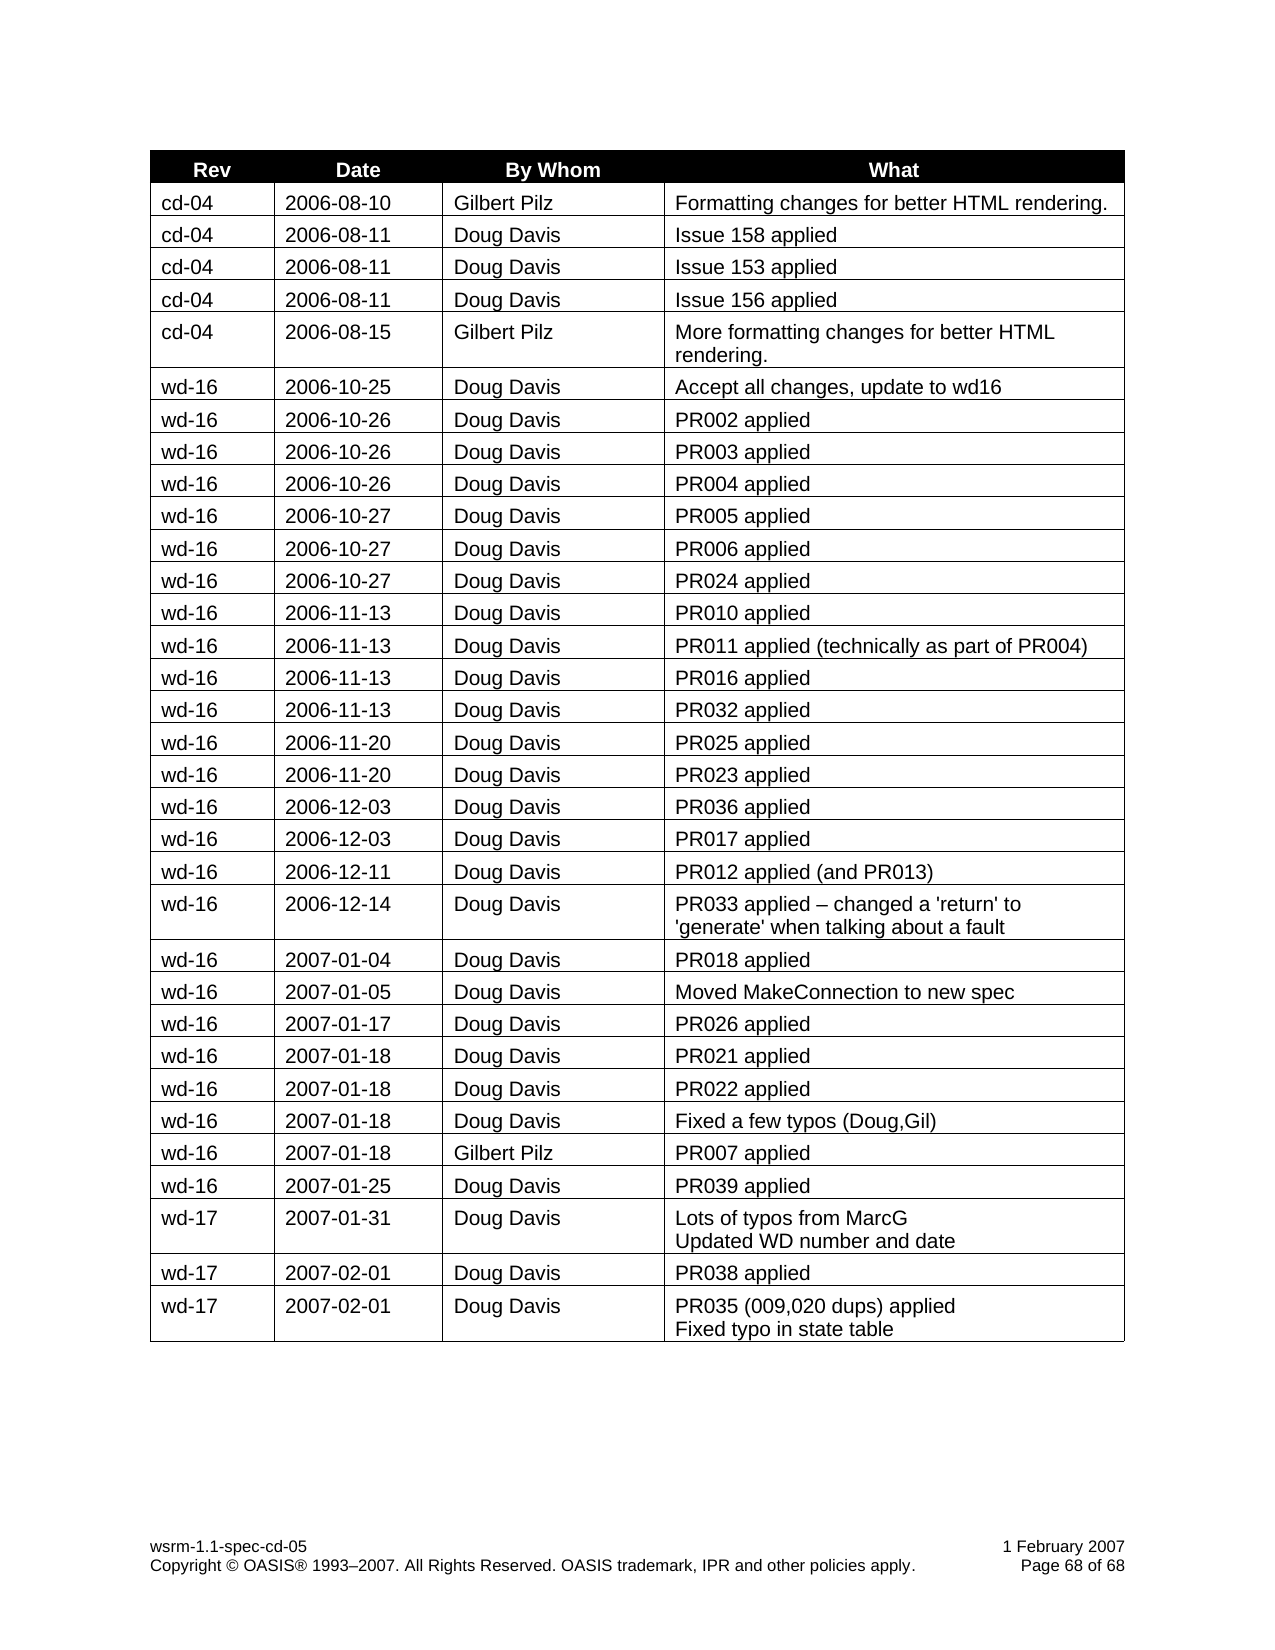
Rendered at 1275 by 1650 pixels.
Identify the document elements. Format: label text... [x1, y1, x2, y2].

table_cell 2006-10-27 [275, 562, 442, 593]
table_cell 2006-11-20 [275, 756, 442, 787]
table_cell wd-17 [151, 1254, 274, 1285]
table_cell PR011 applied (technically as part of PR004) [665, 626, 1124, 658]
table_cell 2007-01-05 [275, 972, 442, 1004]
table_cell 2007-01-18 [275, 1134, 442, 1165]
table_cell 2006-11-13 [275, 626, 442, 658]
table_cell Doug Davis [443, 1199, 664, 1253]
table_cell Issue 158 applied [665, 216, 1124, 247]
table_cell Doug Davis [443, 1069, 664, 1101]
table_cell Doug Davis [443, 852, 664, 884]
table_cell wd-17 [151, 1286, 274, 1341]
table_cell PR036 applied [665, 788, 1124, 819]
table_cell wd-16 [151, 940, 274, 971]
table_cell PR022 applied [665, 1069, 1124, 1101]
table_cell Doug Davis [443, 433, 664, 464]
table_cell Doug Davis [443, 1254, 664, 1285]
table_header What [665, 151, 1124, 182]
table_cell Issue 156 applied [665, 280, 1124, 311]
table_cell Doug Davis [443, 400, 664, 432]
table_cell Doug Davis [443, 756, 664, 787]
table_cell Doug Davis [443, 972, 664, 1004]
table_cell 2007-02-01 [275, 1286, 442, 1341]
table_cell 2006-10-27 [275, 530, 442, 561]
table_cell cd-04 [151, 216, 274, 247]
table_cell Doug Davis [443, 280, 664, 311]
table_cell 2006-11-13 [275, 594, 442, 625]
table_cell 2007-01-18 [275, 1037, 442, 1068]
table_cell PR032 applied [665, 691, 1124, 722]
table_header By Whom [443, 151, 664, 182]
table_cell wd-16 [151, 400, 274, 432]
table_cell wd-16 [151, 852, 274, 884]
table_cell wd-17 [151, 1199, 274, 1253]
table_cell Doug Davis [443, 723, 664, 754]
table_cell Doug Davis [443, 1102, 664, 1133]
table_cell wd-16 [151, 1037, 274, 1068]
table_cell 2006-08-15 [275, 312, 442, 367]
table_header Date [275, 151, 442, 182]
table_cell 2007-01-31 [275, 1199, 442, 1253]
table_cell 2006-12-14 [275, 885, 442, 939]
table_cell wd-16 [151, 562, 274, 593]
table_cell Doug Davis [443, 885, 664, 939]
table_cell wd-16 [151, 756, 274, 787]
table_cell wd-16 [151, 433, 274, 464]
table_cell wd-16 [151, 530, 274, 561]
table_cell Doug Davis [443, 1166, 664, 1197]
table_cell PR012 applied (and PR013) [665, 852, 1124, 884]
table_cell Doug Davis [443, 788, 664, 819]
table_cell 2006-08-11 [275, 248, 442, 279]
table_cell 2006-12-03 [275, 820, 442, 851]
table_cell Accept all changes, update to wd16 [665, 368, 1124, 399]
table_cell 2006-11-20 [275, 723, 442, 754]
table_cell Doug Davis [443, 497, 664, 528]
table_cell PR026 applied [665, 1005, 1124, 1036]
table_cell 2006-08-11 [275, 280, 442, 311]
table_cell wd-16 [151, 1005, 274, 1036]
table_cell Doug Davis [443, 594, 664, 625]
table_cell Doug Davis [443, 940, 664, 971]
table_cell Gilbert Pilz [443, 1134, 664, 1165]
table_cell Doug Davis [443, 1037, 664, 1068]
table_cell PR039 applied [665, 1166, 1124, 1197]
table_cell cd-04 [151, 183, 274, 214]
table_cell Doug Davis [443, 562, 664, 593]
table_cell PR035 (009,020 dups) applied Fixed typo in state table [665, 1286, 1124, 1341]
table_cell PR024 applied [665, 562, 1124, 593]
table_cell wd-16 [151, 465, 274, 496]
table_cell 2007-01-04 [275, 940, 442, 971]
table_cell wd-16 [151, 1102, 274, 1133]
table_cell PR038 applied [665, 1254, 1124, 1285]
table_cell 2007-01-17 [275, 1005, 442, 1036]
table_cell More formatting changes for better HTML rendering. [665, 312, 1124, 367]
table_cell 2006-12-03 [275, 788, 442, 819]
table_cell PR021 applied [665, 1037, 1124, 1068]
table_cell wd-16 [151, 626, 274, 658]
table_cell cd-04 [151, 280, 274, 311]
table_cell Fixed a few typos (Doug,Gil) [665, 1102, 1124, 1133]
table_cell Doug Davis [443, 248, 664, 279]
table_cell Doug Davis [443, 626, 664, 658]
table_cell Lots of typos from MarcG Updated WD number and date [665, 1199, 1124, 1253]
table_cell wd-16 [151, 820, 274, 851]
table_cell Doug Davis [443, 530, 664, 561]
table_cell 2006-10-27 [275, 497, 442, 528]
table_cell PR007 applied [665, 1134, 1124, 1165]
table_cell Doug Davis [443, 820, 664, 851]
table_cell wd-16 [151, 594, 274, 625]
table_cell Doug Davis [443, 659, 664, 690]
table_cell 2006-08-10 [275, 183, 442, 214]
table_cell PR006 applied [665, 530, 1124, 561]
table_cell Gilbert Pilz [443, 312, 664, 367]
table_cell Doug Davis [443, 368, 664, 399]
table_cell 2007-01-18 [275, 1102, 442, 1133]
table_cell wd-16 [151, 659, 274, 690]
table_cell PR010 applied [665, 594, 1124, 625]
table_cell Issue 153 applied [665, 248, 1124, 279]
table_cell wd-16 [151, 885, 274, 939]
table_cell wd-16 [151, 1134, 274, 1165]
table_cell wd-16 [151, 972, 274, 1004]
table_cell 2006-12-11 [275, 852, 442, 884]
table_cell PR016 applied [665, 659, 1124, 690]
table_cell Doug Davis [443, 691, 664, 722]
table_cell Doug Davis [443, 1005, 664, 1036]
table_cell wd-16 [151, 497, 274, 528]
table_cell Doug Davis [443, 465, 664, 496]
table_cell 2007-01-25 [275, 1166, 442, 1197]
table_cell wd-16 [151, 1069, 274, 1101]
table_cell PR004 applied [665, 465, 1124, 496]
table_cell 2006-10-25 [275, 368, 442, 399]
table_cell 2006-08-11 [275, 216, 442, 247]
table_cell 2007-01-18 [275, 1069, 442, 1101]
table_cell PR025 applied [665, 723, 1124, 754]
table_cell PR002 applied [665, 400, 1124, 432]
table_cell PR017 applied [665, 820, 1124, 851]
table_cell wd-16 [151, 691, 274, 722]
table_cell wd-16 [151, 368, 274, 399]
table_cell PR005 applied [665, 497, 1124, 528]
table_cell wd-16 [151, 1166, 274, 1197]
table_cell PR023 applied [665, 756, 1124, 787]
table_cell Gilbert Pilz [443, 183, 664, 214]
table_cell 2007-02-01 [275, 1254, 442, 1285]
table_cell PR003 applied [665, 433, 1124, 464]
table_cell wd-16 [151, 788, 274, 819]
table_cell Formatting changes for better HTML rendering. [665, 183, 1124, 214]
table_cell 2006-11-13 [275, 659, 442, 690]
table_cell Doug Davis [443, 216, 664, 247]
table_cell 2006-11-13 [275, 691, 442, 722]
table_cell Moved MakeConnection to new spec [665, 972, 1124, 1004]
table_cell PR033 applied – changed a 'return' to 'generate' when talking about a fault [665, 885, 1124, 939]
table_cell cd-04 [151, 312, 274, 367]
table_cell cd-04 [151, 248, 274, 279]
table_header Rev [151, 151, 274, 182]
table_cell 2006-10-26 [275, 465, 442, 496]
table_cell PR018 applied [665, 940, 1124, 971]
table_cell Doug Davis [443, 1286, 664, 1341]
table_cell 2006-10-26 [275, 433, 442, 464]
table_cell wd-16 [151, 723, 274, 754]
table_cell 2006-10-26 [275, 400, 442, 432]
